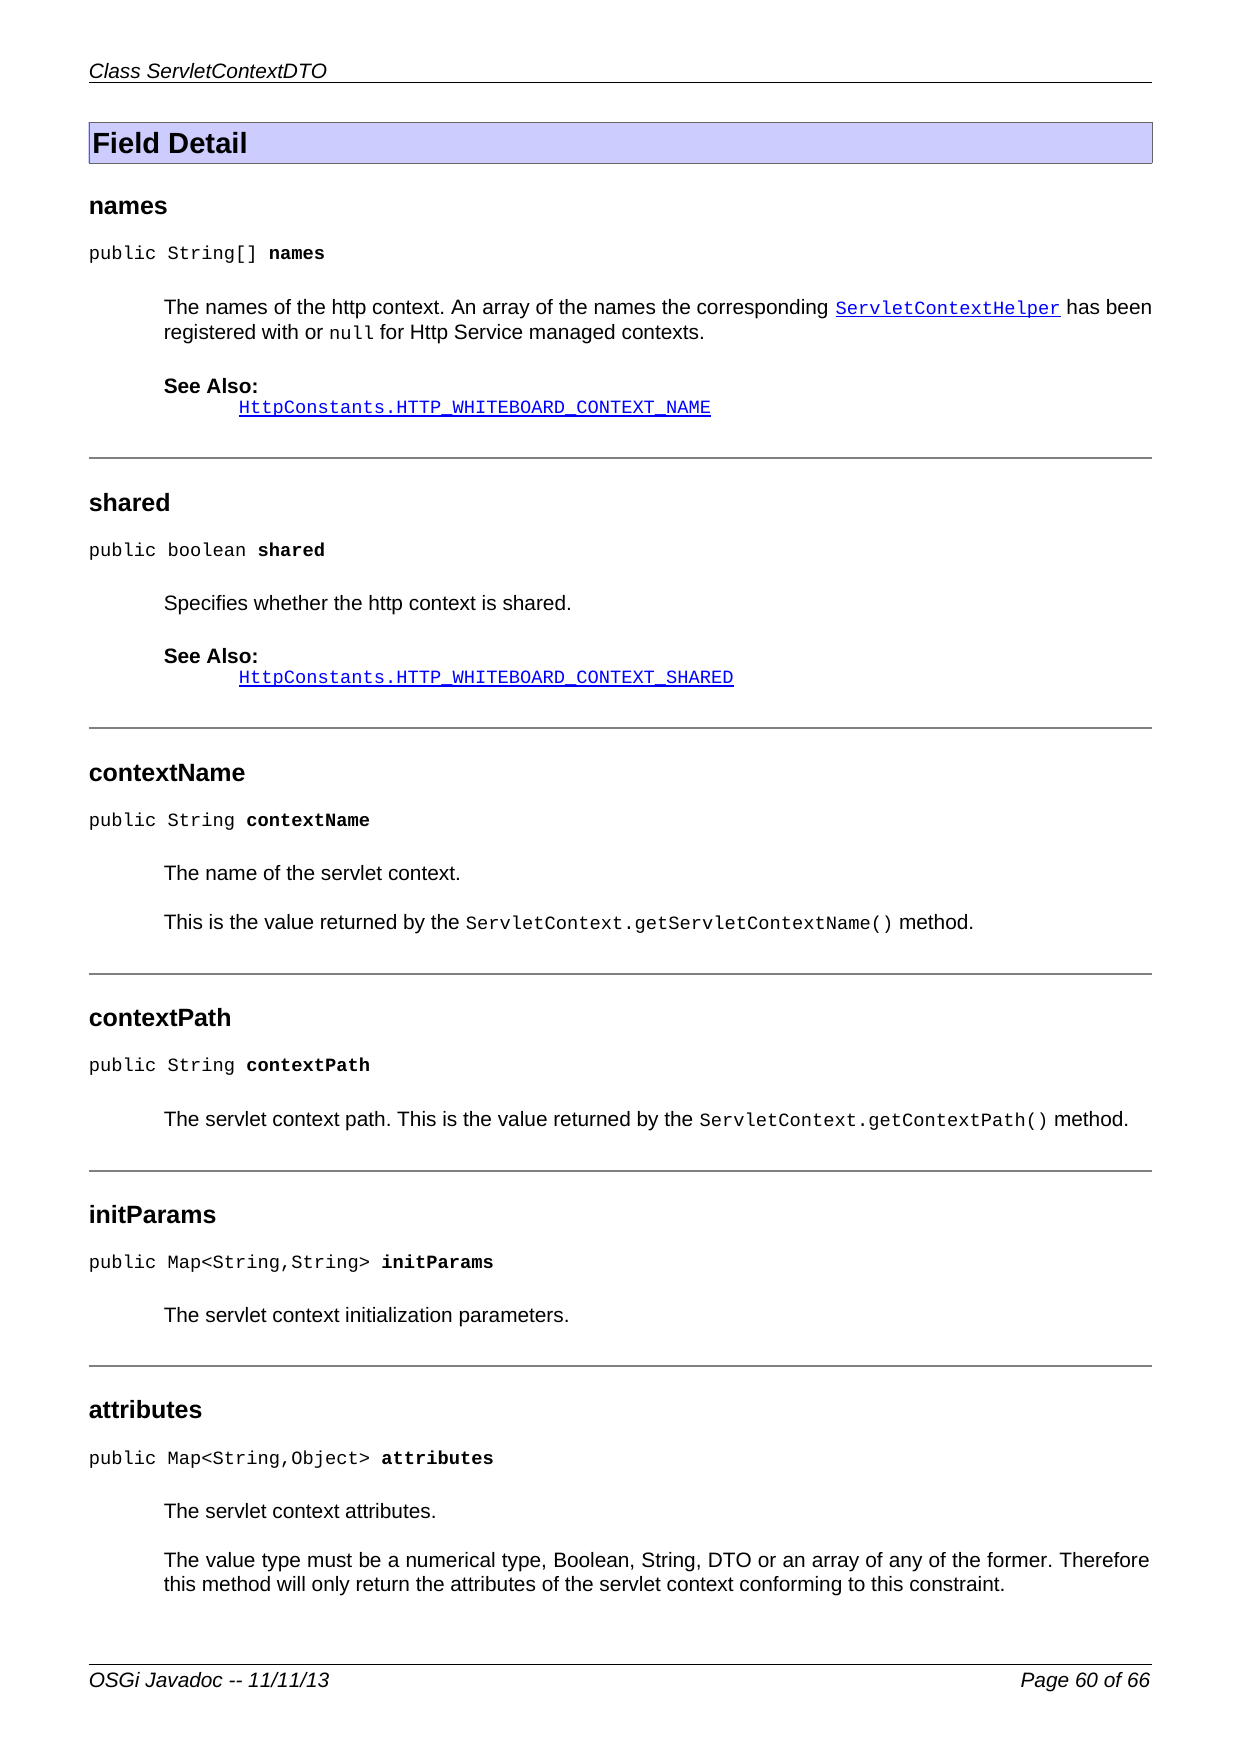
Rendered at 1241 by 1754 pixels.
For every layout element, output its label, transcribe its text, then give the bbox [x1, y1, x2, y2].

text public String[] names [88, 244, 1152, 265]
subtitle shared [88, 488, 1152, 516]
subtitle names [88, 191, 1152, 220]
text The name of the servlet context. [163, 861, 1152, 885]
text HttpConstants.HTTP_WHITEBOARD_CONTEXT_SHARED [238, 668, 1152, 689]
text public Map<String,Object> attributes [88, 1448, 1152, 1470]
text The servlet context attributes. [163, 1499, 1152, 1523]
text HttpConstants.HTTP_WHITEBOARD_CONTEXT_NAME [238, 398, 1152, 419]
text The servlet context path. This is the value returned by the ServletContext.getContextPath() method. [163, 1107, 1152, 1132]
text public String contextPath [88, 1056, 1152, 1077]
text public Map<String,String> initParams [88, 1253, 1152, 1274]
text See Also: [163, 374, 1152, 398]
subtitle initParams [88, 1200, 1152, 1229]
subtitle Field Detail [90, 123, 1152, 163]
text The value type must be a numerical type, Boolean, String, DTO or an array of any of the former. Therefore this method will only return the attributes of the servlet context conforming to this constraint. [163, 1548, 1152, 1596]
text public boolean shared [88, 541, 1152, 562]
text The names of the http context. An array of the names the corresponding ServletContextHelper has been registered with or null for Http Service managed contexts. [163, 294, 1152, 345]
text public String contextName [88, 810, 1152, 832]
subtitle contextName [88, 757, 1152, 786]
text This is the value returned by the ServletContext.getServletContextName() method. [163, 910, 1152, 935]
text See Also: [163, 644, 1152, 668]
subtitle attributes [88, 1396, 1152, 1424]
subtitle contextPath [88, 1003, 1152, 1032]
text Specifies whether the http context is shared. [163, 591, 1152, 615]
text The servlet context initialization parameters. [163, 1303, 1152, 1327]
